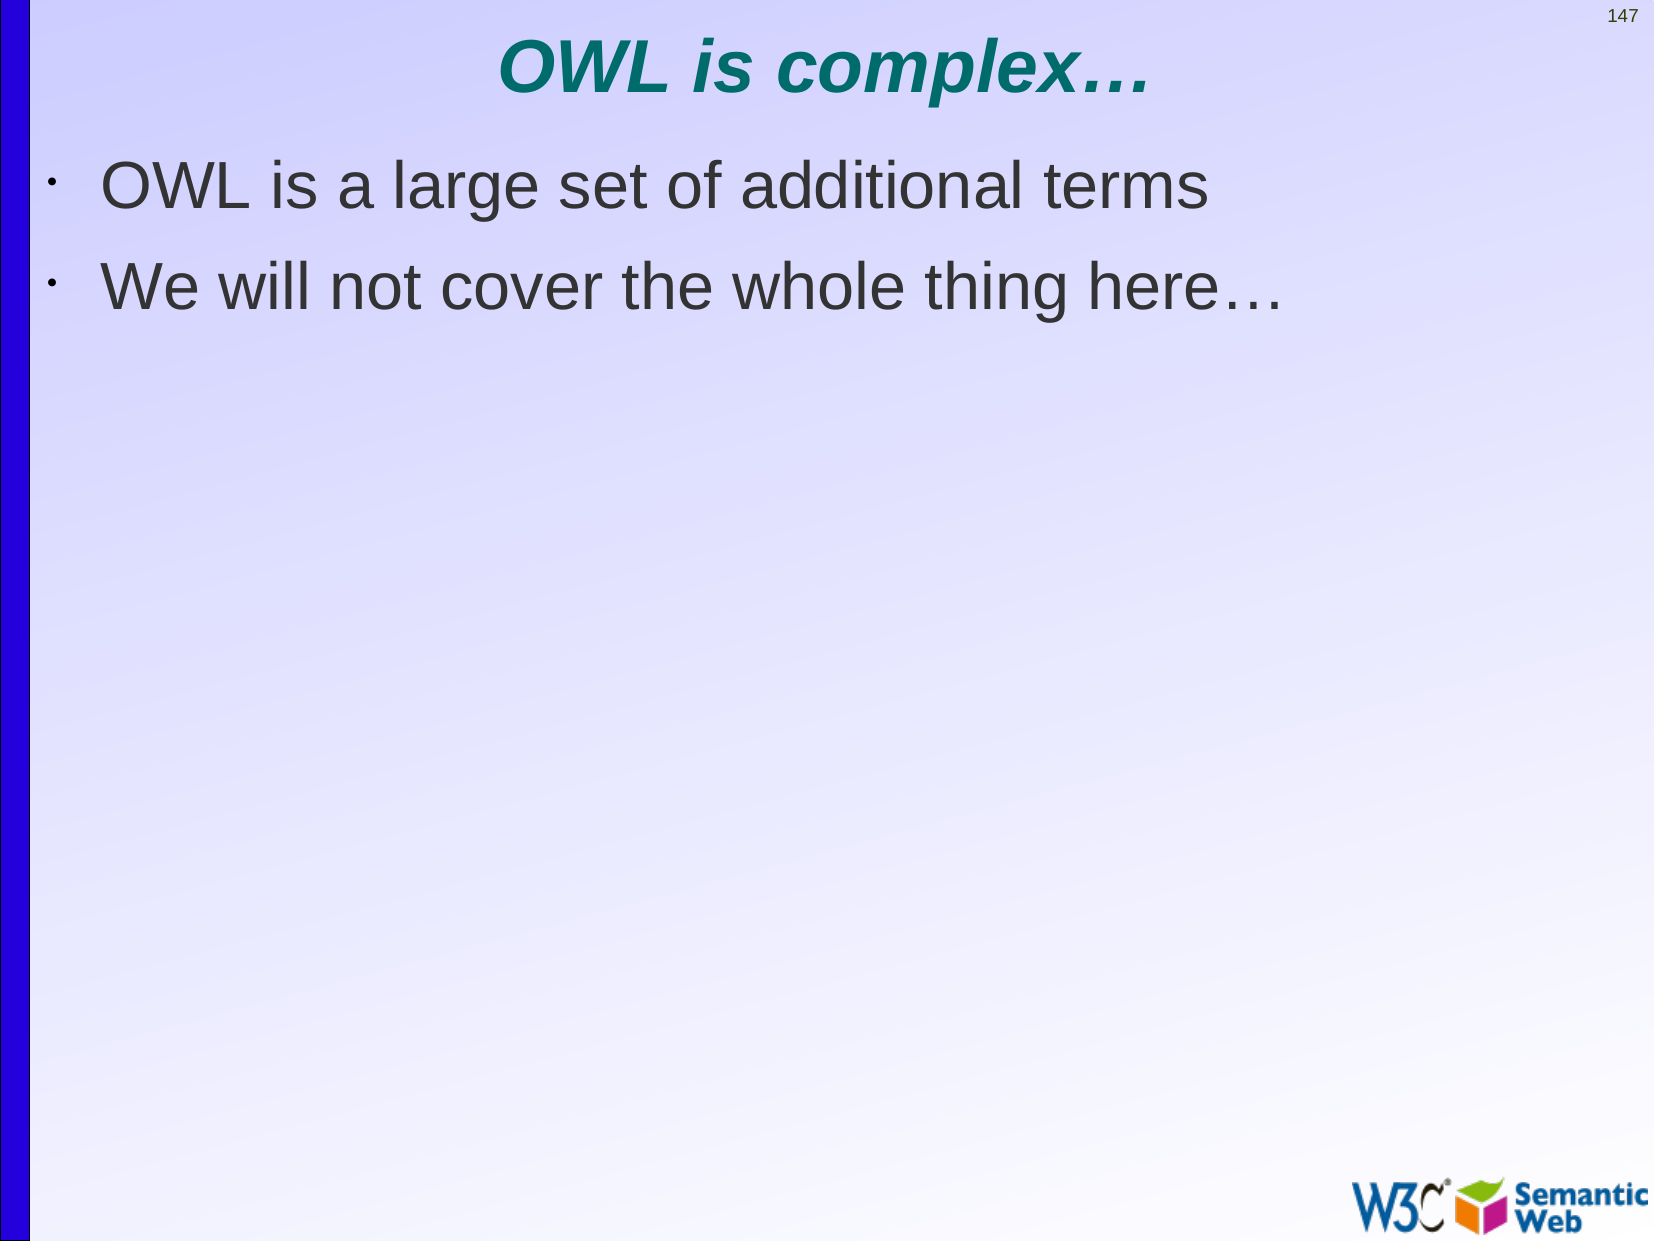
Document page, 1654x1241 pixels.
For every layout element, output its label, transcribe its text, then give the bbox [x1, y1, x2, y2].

picture [1352, 1175, 1648, 1235]
title OWL is complex… [0, 5, 1654, 125]
list OWL is a large set of additional terms We will not cover the whole thing here… [29, 147, 1624, 1134]
